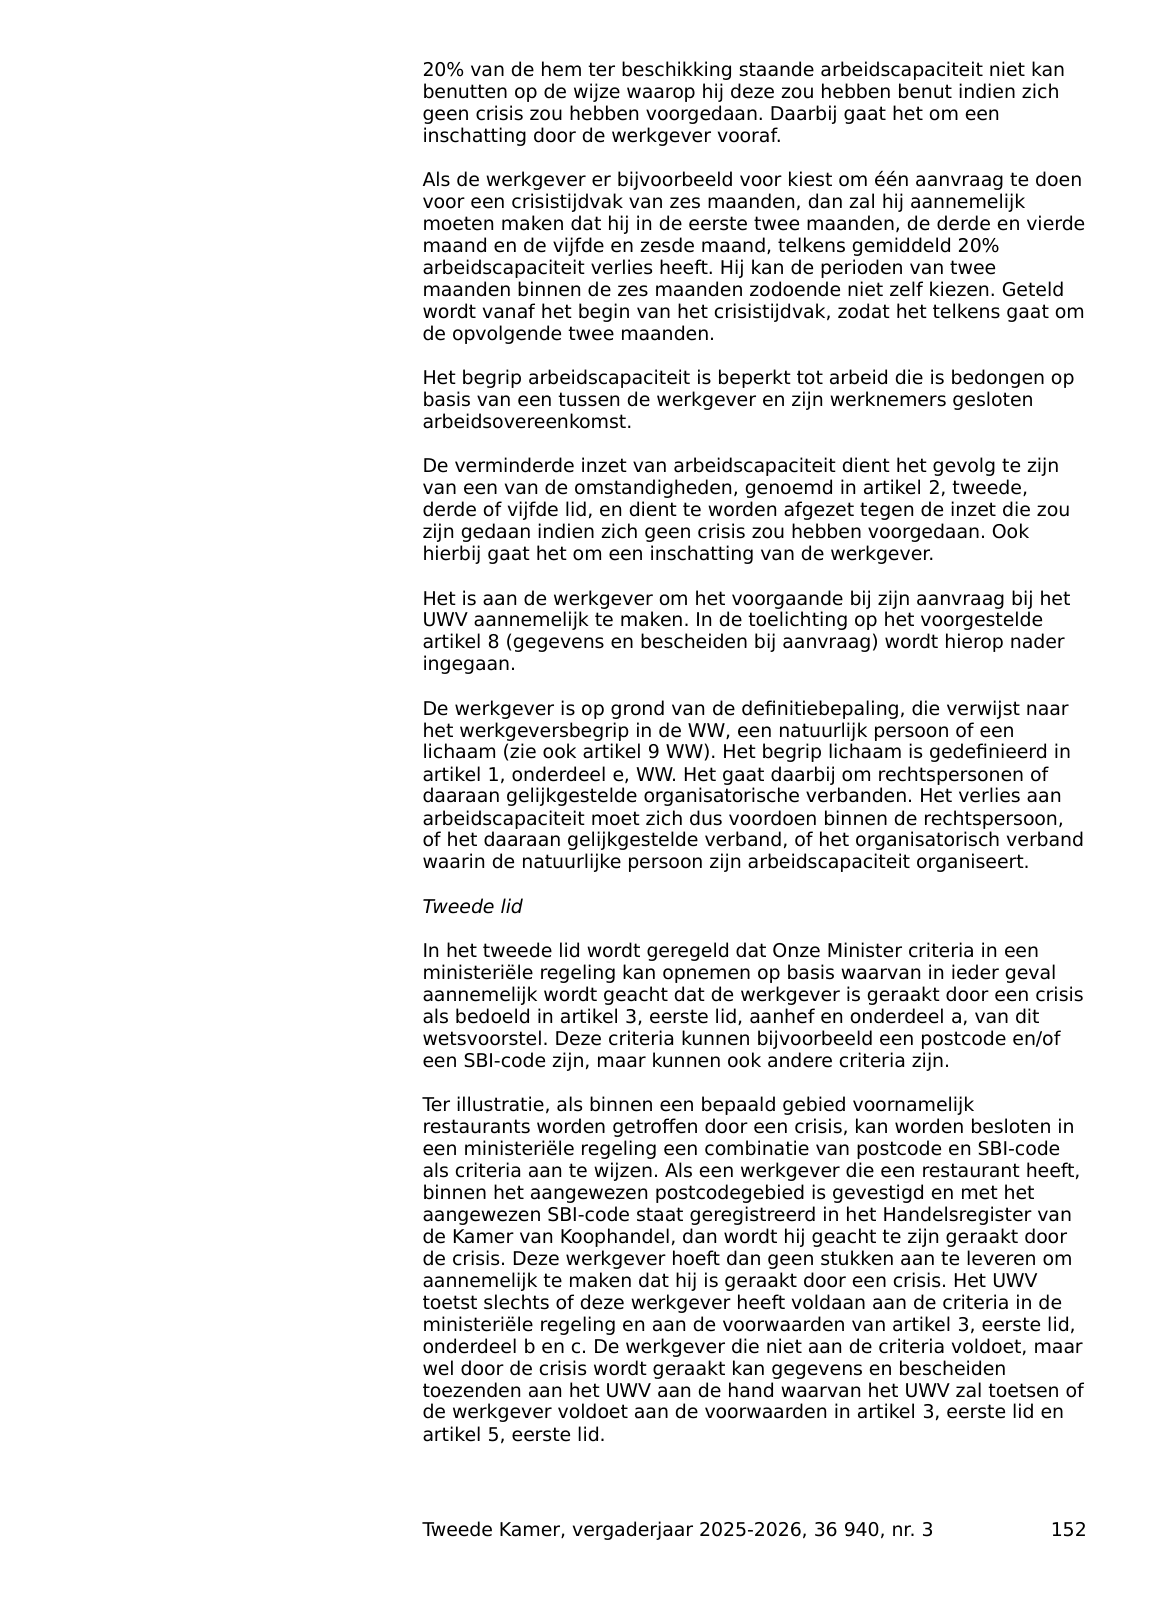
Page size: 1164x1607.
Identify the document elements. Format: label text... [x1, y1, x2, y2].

text De verminderde inzet van arbeidscapaciteit dient het gevolg te zijn van een van de omstandigheden, genoemd in artikel 2, tweede, derde of vijfde lid, en dient te worden afgezet tegen de inzet die zou zijn gedaan indien zich geen crisis zou hebben voorgedaan. Ook hierbij gaat het om een inschatting van de werkgever. [422, 455, 1087, 565]
subtitle Tweede lid [422, 896, 1087, 917]
text Ter illustratie, als binnen een bepaald gebied voornamelijk restaurants worden getroffen door een crisis, kan worden besloten in een ministeriële regeling een combinatie van postcode en SBI-code als criteria aan te wijzen. Als een werkgever die een restaurant heeft, binnen het aangewezen postcodegebied is gevestigd en met het aangewezen SBI-code staat geregistreerd in het Handelsregister van de Kamer van Koophandel, dan wordt hij geacht te zijn geraakt door de crisis. Deze werkgever hoeft dan geen stukken aan te leveren om aannemelijk te maken dat hij is geraakt door een crisis. Het UWV toetst slechts of deze werkgever heeft voldaan aan de criteria in de ministeriële regeling en aan de voorwaarden van artikel 3, eerste lid, onderdeel b en c. De werkgever die niet aan de criteria voldoet, maar wel door de crisis wordt geraakt kan gegevens en bescheiden toezenden aan het UWV aan de hand waarvan het UWV zal toetsen of de werkgever voldoet aan de voorwaarden in artikel 3, eerste lid en artikel 5, eerste lid. [422, 1094, 1087, 1445]
text De werkgever is op grond van de definitiebepaling, die verwijst naar het werkgeversbegrip in de WW, een natuurlijk persoon of een lichaam (zie ook artikel 9 WW). Het begrip lichaam is gedefinieerd in artikel 1, onderdeel e, WW. Het gaat daarbij om rechtspersonen of daaraan gelijkgestelde organisatorische verbanden. Het verlies aan arbeidscapaciteit moet zich dus voordoen binnen de rechtspersoon, of het daaraan gelijkgestelde verband, of het organisatorisch verband waarin de natuurlijke persoon zijn arbeidscapaciteit organiseert. [422, 697, 1087, 873]
text Het begrip arbeidscapaciteit is beperkt tot arbeid die is bedongen op basis van een tussen de werkgever en zijn werknemers gesloten arbeidsovereenkomst. [422, 367, 1087, 433]
text Het is aan de werkgever om het voorgaande bij zijn aanvraag bij het UWV aannemelijk te maken. In de toelichting op het voorgestelde artikel 8 (gegevens en bescheiden bij aanvraag) wordt hierop nader ingegaan. [422, 587, 1087, 675]
text Als de werkgever er bijvoorbeeld voor kiest om één aanvraag te doen voor een crisistijdvak van zes maanden, dan zal hij aannemelijk moeten maken dat hij in de eerste twee maanden, de derde en vierde maand en de vijfde en zesde maand, telkens gemiddeld 20% arbeidscapaciteit verlies heeft. Hij kan de perioden van twee maanden binnen de zes maanden zodoende niet zelf kiezen. Geteld wordt vanaf het begin van het crisistijdvak, zodat het telkens gaat om de opvolgende twee maanden. [422, 169, 1087, 345]
text 20% van de hem ter beschikking staande arbeidscapaciteit niet kan benutten op de wijze waarop hij deze zou hebben benut indien zich geen crisis zou hebben voorgedaan. Daarbij gaat het om een inschatting door de werkgever vooraf. [422, 59, 1087, 147]
text In het tweede lid wordt geregeld dat Onze Minister criteria in een ministeriële regeling kan opnemen op basis waarvan in ieder geval aannemelijk wordt geacht dat de werkgever is geraakt door een crisis als bedoeld in artikel 3, eerste lid, aanhef en onderdeel a, van dit wetsvoorstel. Deze criteria kunnen bijvoorbeeld een postcode en/of een SBI-code zijn, maar kunnen ook andere criteria zijn. [422, 940, 1087, 1072]
